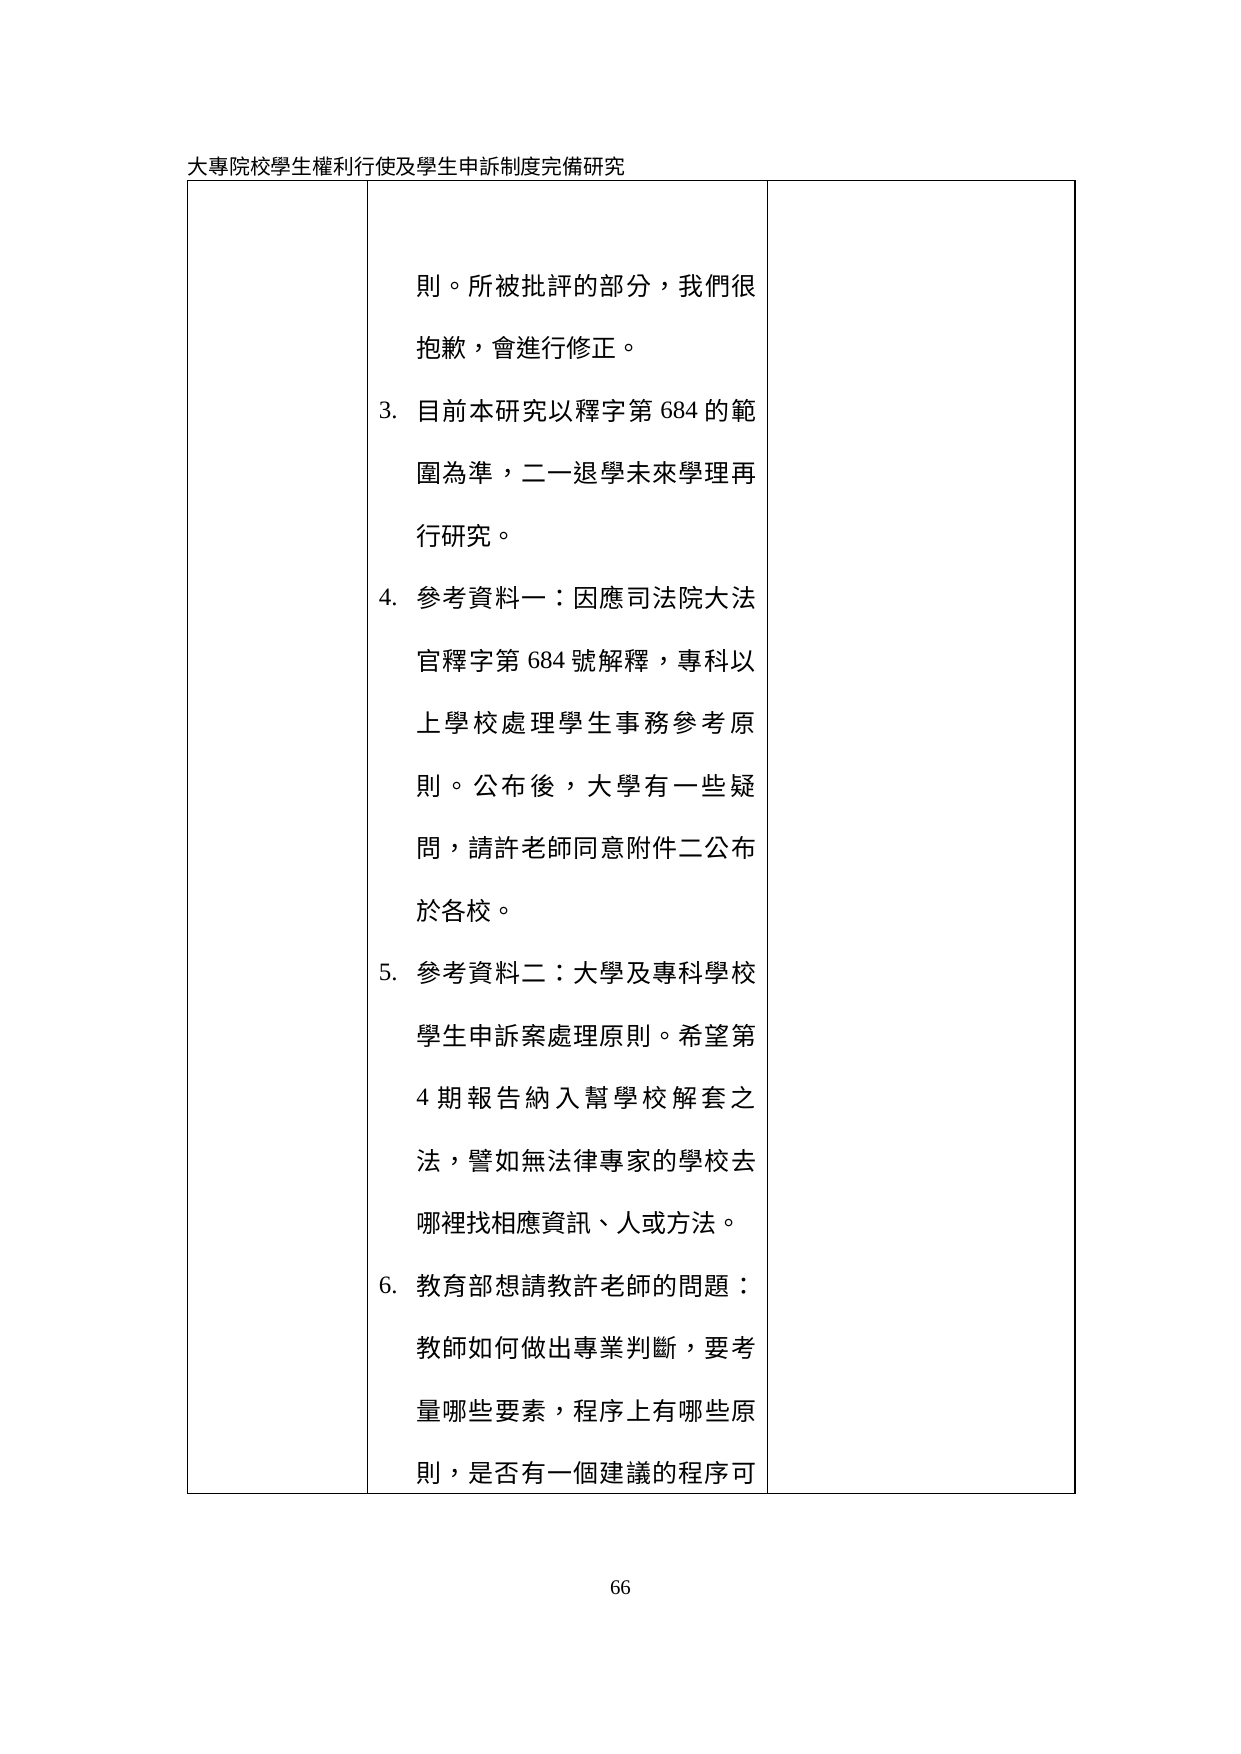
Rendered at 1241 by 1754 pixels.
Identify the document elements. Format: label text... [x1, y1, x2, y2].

table_cell [768, 181, 1074, 1493]
table_cell 則。所被批評的部分，我們很抱歉，會進行修正。 目前本研究以釋字第684的範圍為準，二一退學未來學理再行研究。 參考資料一：因應司法院大法官釋字第684號解釋，專科以上學校處理學生事務參考原則。公布後，大學有一些疑問，請許老師同意附件二公布於各校。 參考資料二：大學及專科學校學生申訴案處理原則。希望第4期報告納入幫學校解套之法，譬如無法律專家的學校去哪裡找相應資訊、人或方法。 教育部想請教許老師的問題：教師如何做出專業判斷，要考量哪些要素，程序上有哪些原則，是否有一個建議的程序可 [368, 181, 767, 1493]
table_cell [188, 181, 367, 1493]
